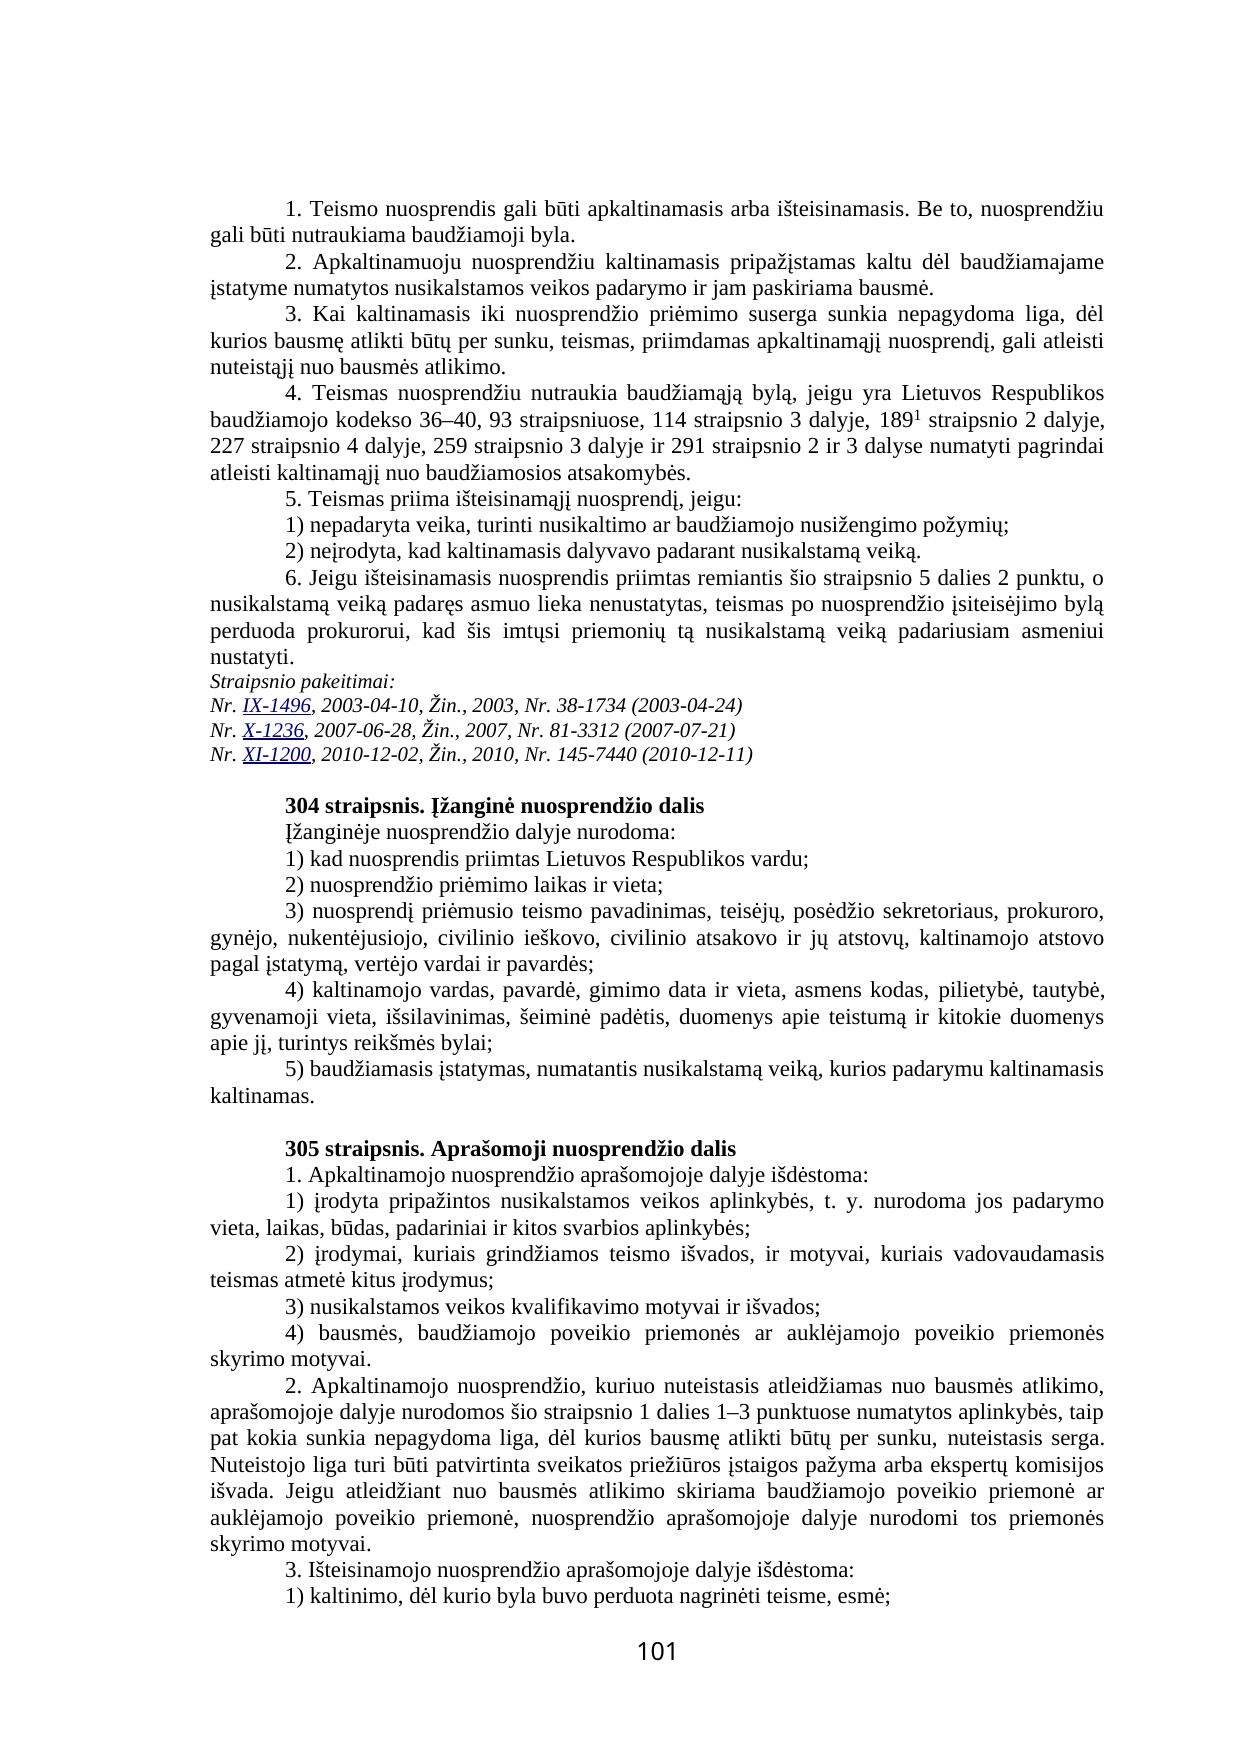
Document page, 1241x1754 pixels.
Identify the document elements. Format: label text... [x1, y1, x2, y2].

text 3. Išteisinamojo nuosprendžio aprašomojoje dalyje išdėstoma: [210, 1556, 1106, 1583]
text 304 straipsnis. Įžanginė nuosprendžio dalis [210, 792, 1106, 818]
text 1) kaltinimo, dėl kurio byla buvo perduota nagrinėti teisme, esmė; [210, 1583, 1106, 1609]
text 4) kaltinamojo vardas, pavardė, gimimo data ir vieta, asmens kodas, pilietybė, tautybė, gyvenamoji vieta, išsilavinimas, šeiminė padėtis, duomenys apie teistumą ir kitokie duomenys apie jį, turintys reikšmės bylai; [210, 976, 1106, 1056]
text 305 straipsnis. Aprašomoji nuosprendžio dalis [210, 1134, 1106, 1161]
text 5) baudžiamasis įstatymas, numatantis nusikalstamą veiką, kurios padarymu kaltinamasis kaltinamas. [210, 1056, 1106, 1108]
text 4) bausmės, baudžiamojo poveikio priemonės ar auklėjamojo poveikio priemonės skyrimo motyvai. [210, 1319, 1106, 1372]
text 2) nuosprendžio priėmimo laikas ir vieta; [210, 871, 1106, 897]
text Nr. IX-1496, 2003-04-10, Žin., 2003, Nr. 38-1734 (2003-04-24) [210, 693, 1106, 717]
text 5. Teismas priima išteisinamąjį nuosprendį, jeigu: [210, 485, 1106, 511]
text Nr. XI-1200, 2010-12-02, Žin., 2010, Nr. 145-7440 (2010-12-11) [210, 742, 1106, 766]
text 3. Kai kaltinamasis iki nuosprendžio priėmimo suserga sunkia nepagydoma liga, dėl kurios bausmę atlikti būtų per sunku, teismas, priimdamas apkaltinamąjį nuosprendį, gali atleisti nuteistąjį nuo bausmės atlikimo. [210, 300, 1106, 379]
text 3) nuosprendį priėmusio teismo pavadinimas, teisėjų, posėdžio sekretoriaus, prokuroro, gynėjo, nukentėjusiojo, civilinio ieškovo, civilinio atsakovo ir jų atstovų, kaltinamojo atstovo pagal įstatymą, vertėjo vardai ir pavardės; [210, 897, 1106, 976]
text 1. Teismo nuosprendis gali būti apkaltinamasis arba išteisinamasis. Be to, nuosprendžiu gali būti nutraukiama baudžiamoji byla. [210, 195, 1106, 248]
text 2. Apkaltinamojo nuosprendžio, kuriuo nuteistasis atleidžiamas nuo bausmės atlikimo, aprašomojoje dalyje nurodomos šio straipsnio 1 dalies 1–3 punktuose numatytos aplinkybės, taip pat kokia sunkia nepagydoma liga, dėl kurios bausmę atlikti būtų per sunku, nuteistasis serga. Nuteistojo liga turi būti patvirtinta sveikatos priežiūros įstaigos pažyma arba ekspertų komisijos išvada. Jeigu atleidžiant nuo bausmės atlikimo skiriama baudžiamojo poveikio priemonė ar auklėjamojo poveikio priemonė, nuosprendžio aprašomojoje dalyje nurodomi tos priemonės skyrimo motyvai. [210, 1372, 1106, 1556]
text 1) kad nuosprendis priimtas Lietuvos Respublikos vardu; [210, 845, 1106, 871]
text 2) įrodymai, kuriais grindžiamos teismo išvados, ir motyvai, kuriais vadovaudamasis teismas atmetė kitus įrodymus; [210, 1240, 1106, 1293]
text 6. Jeigu išteisinamasis nuosprendis priimtas remiantis šio straipsnio 5 dalies 2 punktu, o nusikalstamą veiką padaręs asmuo lieka nenustatytas, teismas po nuosprendžio įsiteisėjimo bylą perduoda prokurorui, kad šis imtųsi priemonių tą nusikalstamą veiką padariusiam asmeniui nustatyti. [210, 564, 1106, 669]
text Straipsnio pakeitimai: [210, 669, 1106, 693]
text 1. Apkaltinamojo nuosprendžio aprašomojoje dalyje išdėstoma: [210, 1161, 1106, 1187]
text 1) nepadaryta veika, turinti nusikaltimo ar baudžiamojo nusižengimo požymių; [210, 511, 1106, 538]
text 2) neįrodyta, kad kaltinamasis dalyvavo padarant nusikalstamą veiką. [210, 538, 1106, 564]
text Nr. X-1236, 2007-06-28, Žin., 2007, Nr. 81-3312 (2007-07-21) [210, 717, 1106, 742]
text 3) nusikalstamos veikos kvalifikavimo motyvai ir išvados; [210, 1293, 1106, 1319]
text 2. Apkaltinamuoju nuosprendžiu kaltinamasis pripažįstamas kaltu dėl baudžiamajame įstatyme numatytos nusikalstamos veikos padarymo ir jam paskiriama bausmė. [210, 248, 1106, 300]
text Įžanginėje nuosprendžio dalyje nurodoma: [210, 818, 1106, 845]
text 1) įrodyta pripažintos nusikalstamos veikos aplinkybės, t. y. nurodoma jos padarymo vieta, laikas, būdas, padariniai ir kitos svarbios aplinkybės; [210, 1187, 1106, 1240]
text 4. Teismas nuosprendžiu nutraukia baudžiamąją bylą, jeigu yra Lietuvos Respublikos baudžiamojo kodekso 36–40, 93 straipsniuose, 114 straipsnio 3 dalyje, 1891 straipsnio 2 dalyje, 227 straipsnio 4 dalyje, 259 straipsnio 3 dalyje ir 291 straipsnio 2 ir 3 dalyse numatyti pagrindai atleisti kaltinamąjį nuo baudžiamosios atsakomybės. [210, 379, 1106, 485]
